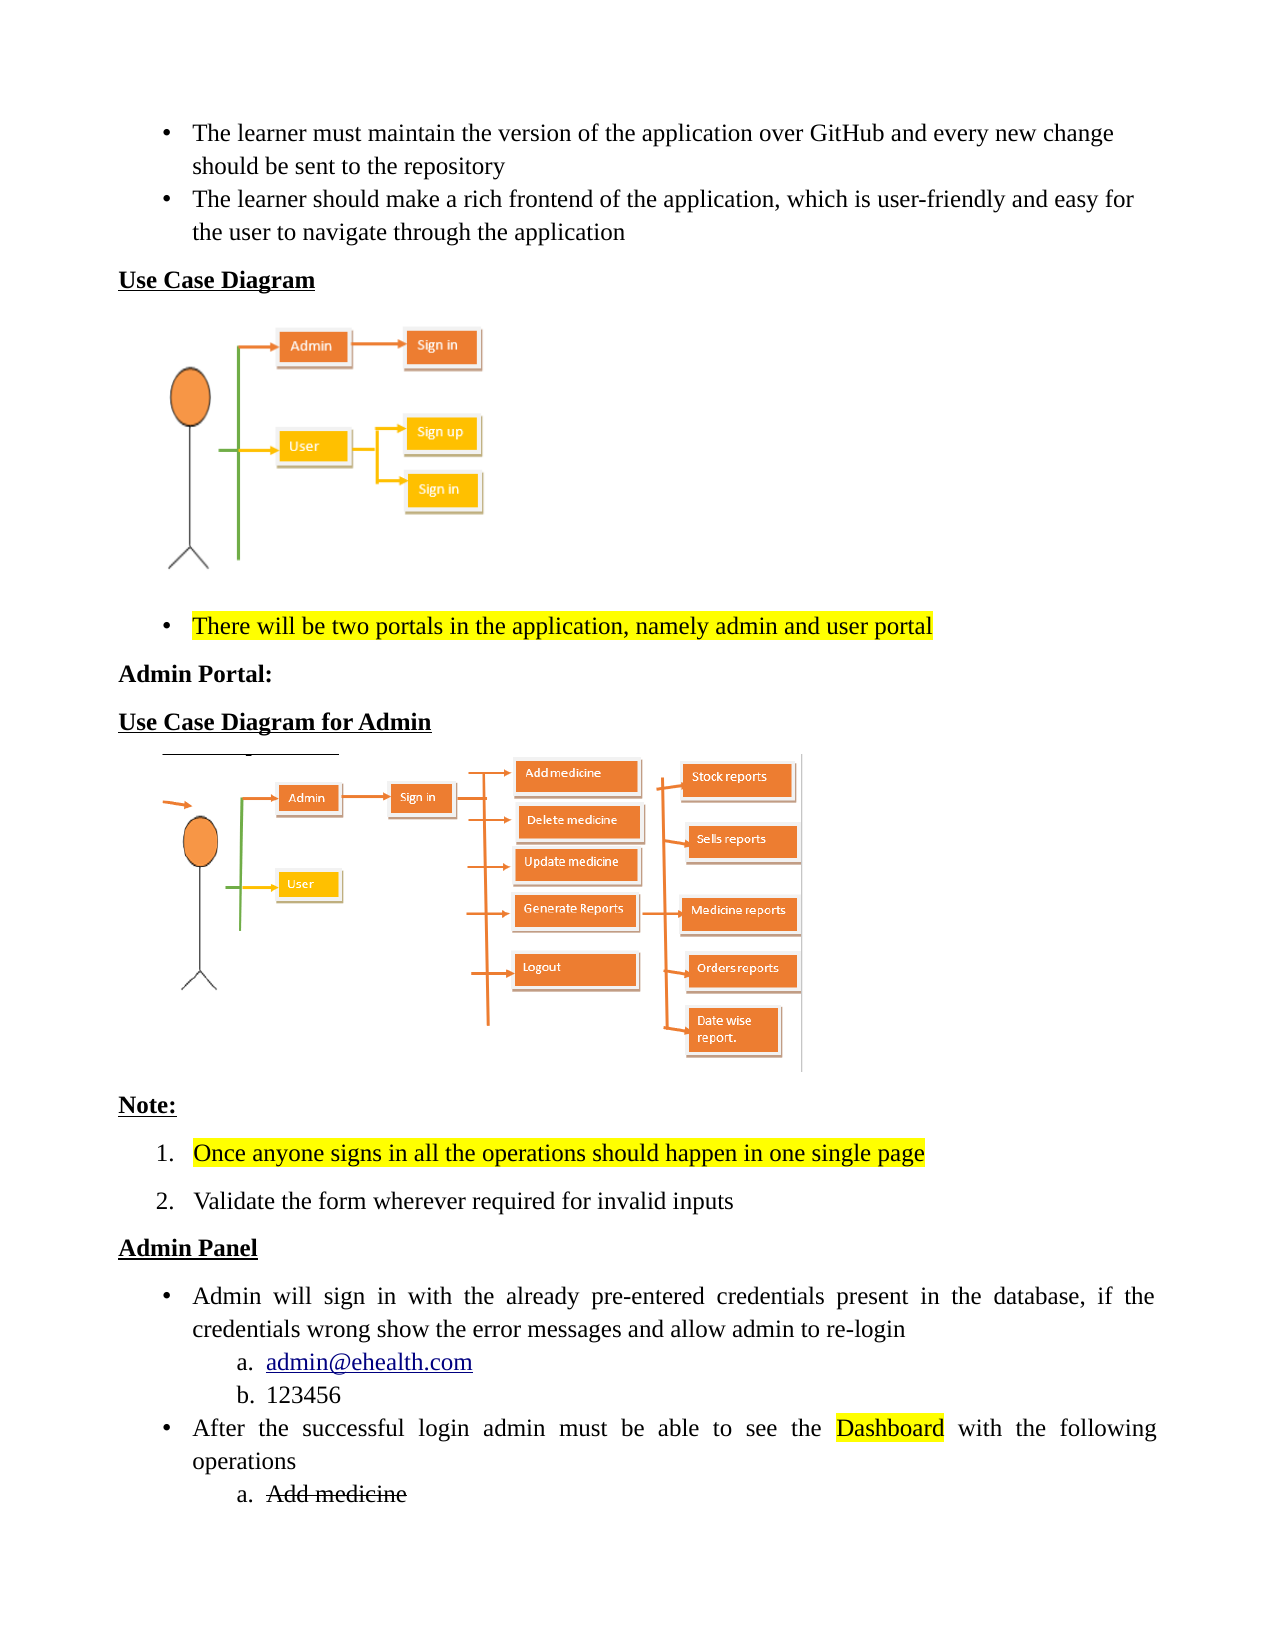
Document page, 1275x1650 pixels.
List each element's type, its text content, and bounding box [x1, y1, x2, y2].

picture [118, 312, 528, 593]
list After the successful login admin must be able to see the Dashboard with the following operations [162, 1413, 1157, 1475]
list 123456 [236, 1380, 1157, 1409]
list admin@ehealth.com [236, 1347, 1157, 1376]
picture [118, 754, 803, 1072]
list Validate the form wherever required for invalid inputs [156, 1186, 1157, 1214]
list Once anyone signs in all the operations should happen in one single page [156, 1138, 1157, 1167]
list The learner must maintain the version of the application over GitHub and every new change should be sent to the repository [162, 118, 1157, 180]
list There will be two portals in the application, namely admin and user portal [162, 611, 1157, 640]
text Admin Panel [118, 1233, 1157, 1262]
text Use Case Diagram for Admin [118, 707, 1157, 735]
text Note: [118, 1091, 1157, 1119]
list The learner should make a rich frontend of the application, which is user-friendly and easy for the user to navigate through the application [162, 184, 1157, 246]
text Use Case Diagram [118, 265, 1157, 293]
list Add medicine [236, 1479, 1157, 1508]
list Admin will sign in with the already pre-entered credentials present in the database, if the credentials wrong show the error messages and allow admin to re-login [162, 1281, 1157, 1343]
text Admin Portal: [118, 659, 1157, 688]
